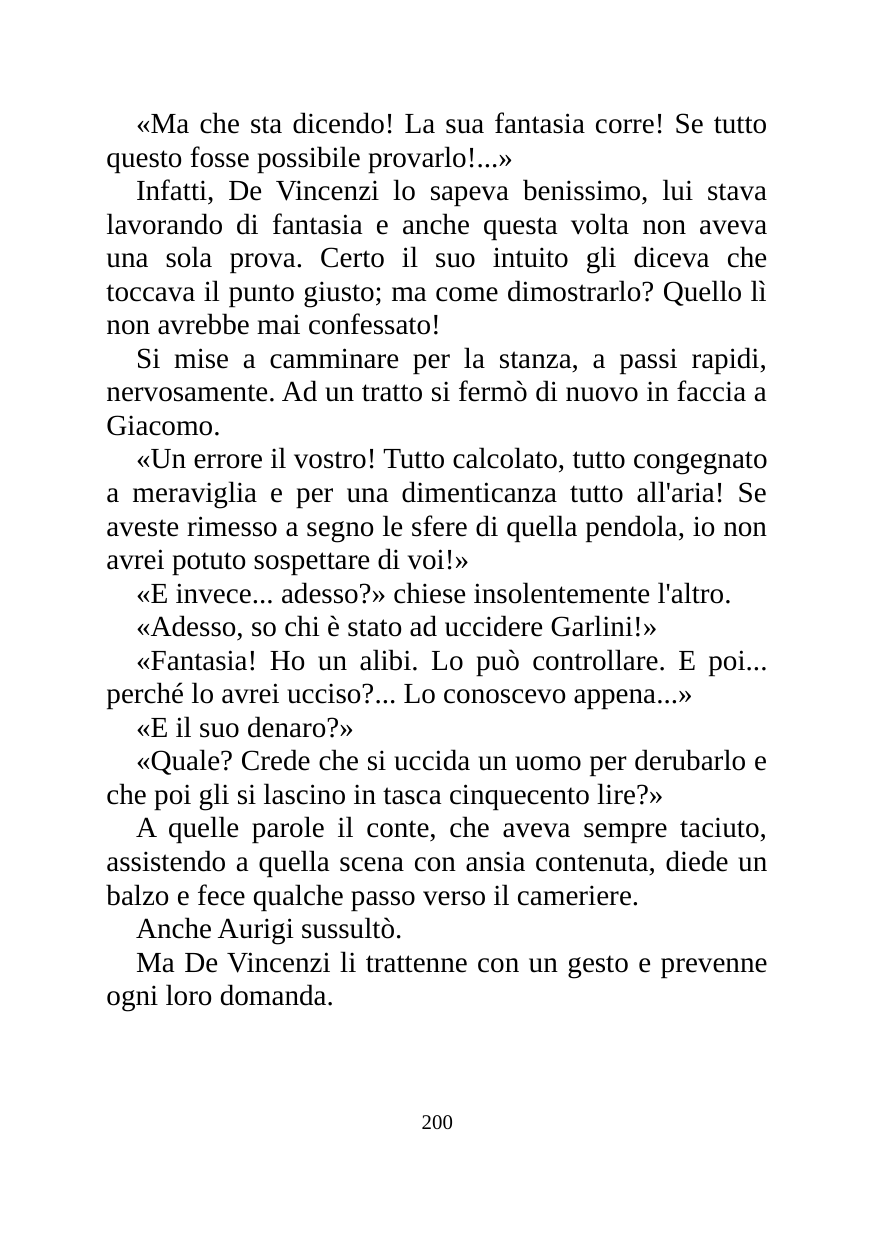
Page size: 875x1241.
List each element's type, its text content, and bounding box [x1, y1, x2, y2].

text Si mise a camminare per la stanza, a passi rapidi, nervosamente. Ad un tratto si fermò di nuovo in faccia a Giacomo. [106, 341, 768, 442]
text «Quale? Crede che si uccida un uomo per derubarlo e che poi gli si lascino in tasca cinquecento lire?» [106, 743, 768, 811]
text «E il suo denaro?» [106, 710, 768, 743]
text «E invece... adesso?» chiese insolentemente l'altro. [106, 576, 768, 609]
text «Un errore il vostro! Tutto calcolato, tutto congegnato a meraviglia e per una dimenticanza tutto all'aria! Se aveste rimesso a segno le sfere di quella pendola, io non avrei potuto sospettare di voi!» [106, 442, 768, 576]
text Anche Aurigi sussultò. [106, 911, 768, 945]
text «Adesso, so chi è stato ad uccidere Garlini!» [106, 609, 768, 643]
text Ma De Vincenzi li trattenne con un gesto e prevenne ogni loro domanda. [106, 945, 768, 1012]
text «Fantasia! Ho un alibi. Lo può controllare. E poi... perché lo avrei ucciso?... Lo conoscevo appena...» [106, 643, 768, 710]
text «Ma che sta dicendo! La sua fantasia corre! Se tutto questo fosse possibile provarlo!...» [106, 106, 768, 173]
text A quelle parole il conte, che aveva sempre taciuto, assistendo a quella scena con ansia contenuta, diede un balzo e fece qualche passo verso il cameriere. [106, 811, 768, 911]
text Infatti, De Vincenzi lo sapeva benissimo, lui stava lavorando di fantasia e anche questa volta non aveva una sola prova. Certo il suo intuito gli diceva che toccava il punto giusto; ma come dimostrarlo? Quello lì non avrebbe mai confessato! [106, 173, 768, 341]
